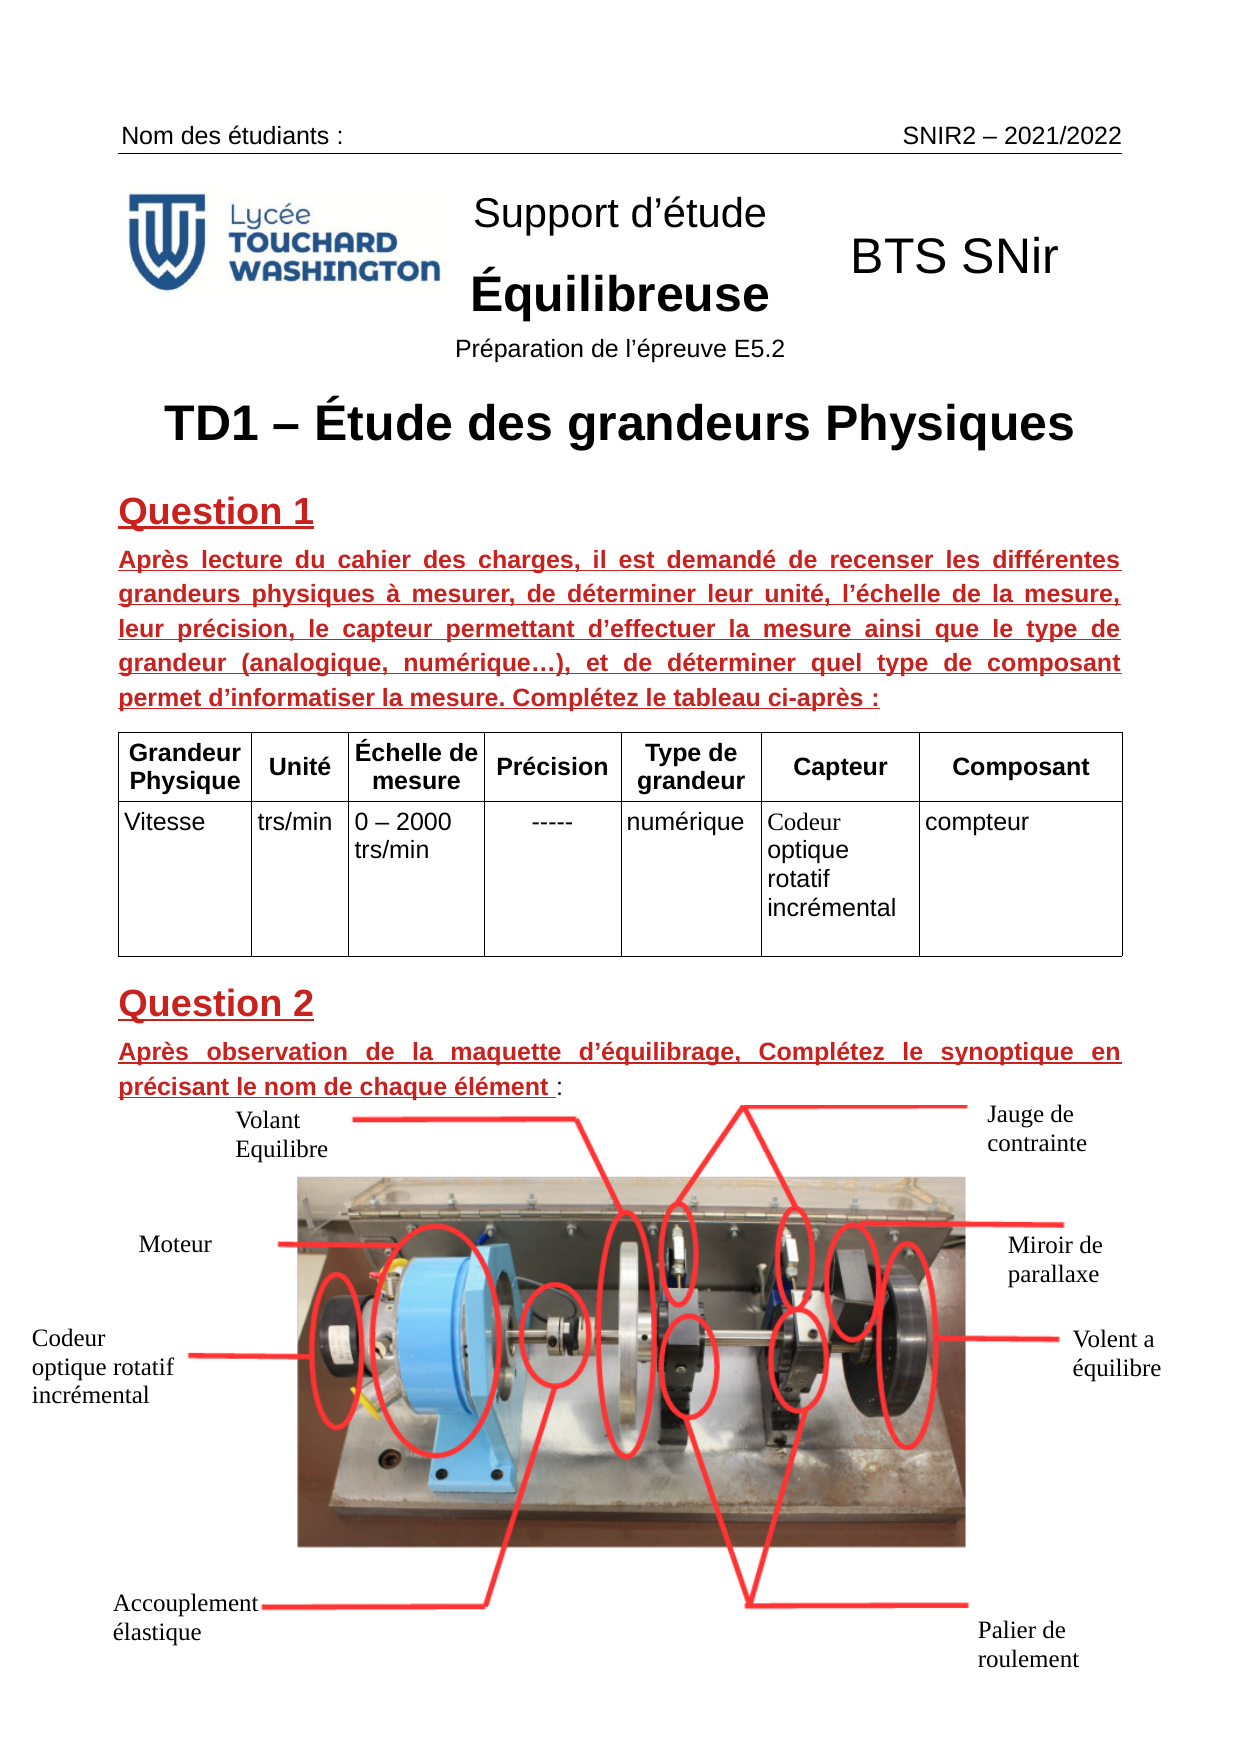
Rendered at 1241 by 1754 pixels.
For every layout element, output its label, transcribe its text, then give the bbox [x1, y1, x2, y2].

table_header Capteur [762, 733, 919, 801]
table_cell trs/min [252, 802, 348, 956]
table_header Unité [252, 733, 348, 801]
text grandeurs physiques à mesurer, de déterminer leur unité, l’échelle de la mesure, leur précision, le capteur permettant d’effectuer la mesure ainsi que le type de grandeur (analogique, numérique…), et de déterminer quel type de composant [118, 571, 1122, 673]
table_header Grandeur Physique [119, 733, 251, 801]
subtitle Question 2 [118, 981, 1122, 1025]
table_cell Préparation de l’épreuve E5.2 [118, 329, 1122, 369]
text Après observation de la maquette d’équilibrage, Complétez le synoptique en [118, 1037, 1122, 1062]
text précisant le nom de chaque élément : [118, 1064, 1122, 1101]
title TD1 – Étude des grandeurs Physiques [118, 394, 1122, 451]
subtitle Question 1 [118, 489, 1122, 532]
table_header Échelle de mesure [349, 733, 484, 801]
picture [123, 188, 447, 294]
picture [182, 1601, 187, 1610]
picture [112, 1105, 1117, 1616]
text Après lecture du cahier des charges, il est demandé de recenser les différentes [118, 545, 1122, 570]
table_cell Vitesse [119, 802, 251, 956]
table_cell numérique [622, 802, 761, 956]
table_header Précision [485, 733, 621, 801]
table_cell Codeur optique rotatif incrémental [762, 802, 919, 956]
table_header [118, 182, 453, 328]
table_cell 0 – 2000 trs/min [349, 802, 484, 956]
table_header BTS SNir [788, 182, 1122, 328]
table_header Composant [920, 733, 1122, 801]
table_cell ----- [485, 802, 621, 956]
table_header Support d’étude Équilibreuse [453, 182, 787, 328]
table_cell compteur [920, 802, 1122, 956]
text permet d’informatiser la mesure. Complétez le tableau ci-après : [118, 674, 1122, 711]
table_header Type de grandeur [622, 733, 761, 801]
